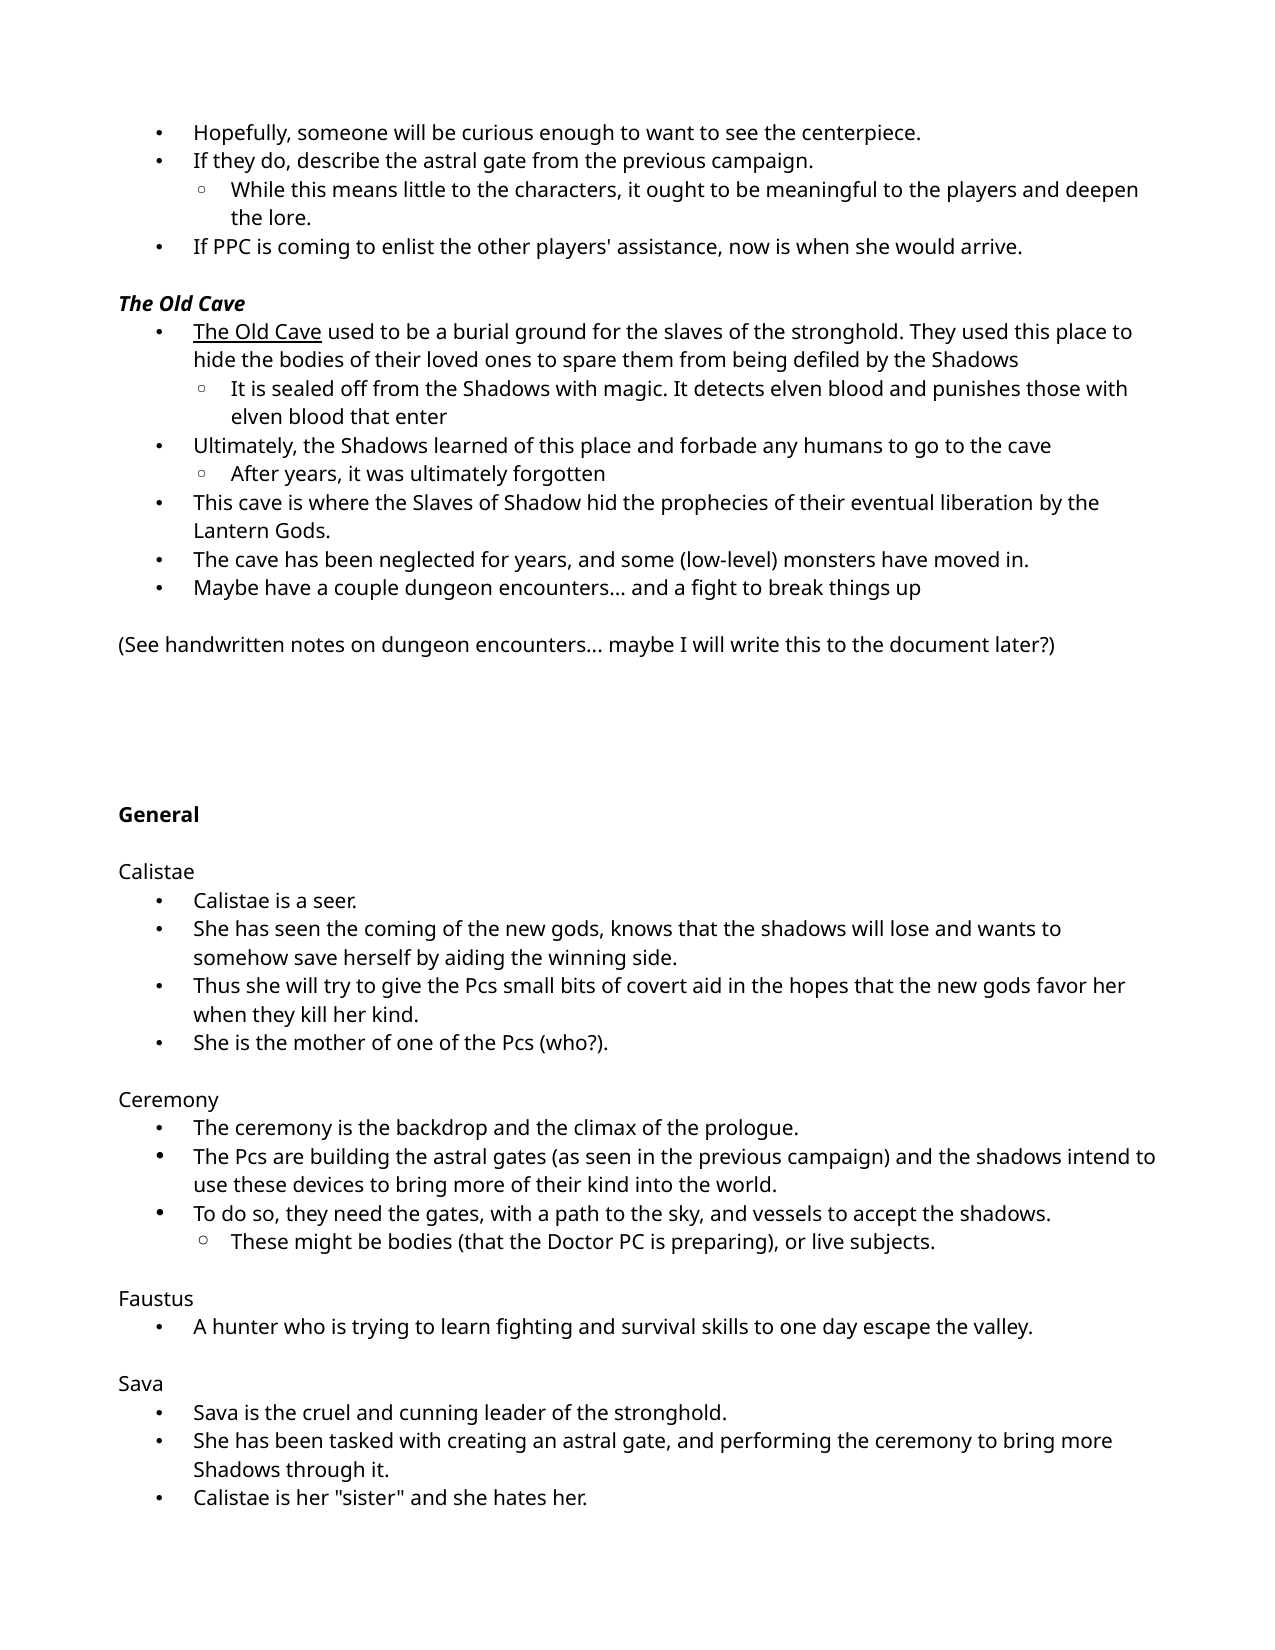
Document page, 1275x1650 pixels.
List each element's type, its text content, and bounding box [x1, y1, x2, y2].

list Calistae is her "sister" and she hates her. [156, 1483, 1157, 1512]
list The cave has been neglected for years, and some (low-level) monsters have moved in. [156, 545, 1157, 573]
text (See handwritten notes on dungeon encounters... maybe I will write this to the document later?) [118, 630, 1157, 658]
list She is the mother of one of the Pcs (who?). [156, 1028, 1157, 1057]
list Thus she will try to give the Pcs small bits of covert aid in the hopes that the new gods favor her when they kill her kind. [156, 971, 1157, 1028]
list After years, it was ultimately forgotten [193, 459, 1157, 488]
list Sava is the cruel and cunning leader of the stronghold. [156, 1398, 1157, 1426]
list Ultimately, the Shadows learned of this place and forbade any humans to go to the cave [156, 431, 1157, 459]
list This cave is where the Slaves of Shadow hid the prophecies of their eventual liberation by the Lantern Gods. [156, 488, 1157, 545]
list A hunter who is trying to learn fighting and survival skills to one day escape the valley. [156, 1312, 1157, 1341]
list Maybe have a couple dungeon encounters... and a fight to break things up [156, 573, 1157, 602]
text Sava [118, 1369, 1157, 1398]
text Calistae [118, 857, 1157, 886]
list While this means little to the characters, it ought to be meaningful to the players and deepen the lore. [193, 175, 1157, 232]
list She has been tasked with creating an astral gate, and performing the ceremony to bring more Shadows through it. [156, 1426, 1157, 1483]
list To do so, they need the gates, with a path to the sky, and vessels to accept the shadows. [156, 1199, 1157, 1227]
list It is sealed off from the Shadows with magic. It detects elven blood and punishes those with elven blood that enter [193, 374, 1157, 431]
list Calistae is a seer. [156, 886, 1157, 914]
text The Old Cave [118, 289, 1157, 317]
list The Old Cave used to be a burial ground for the slaves of the stronghold. They used this place to hide the bodies of their loved ones to spare them from being defiled by the Shadows [156, 317, 1157, 374]
list The ceremony is the backdrop and the climax of the prologue. [156, 1113, 1157, 1142]
text Ceremony [118, 1085, 1157, 1113]
list Hopefully, someone will be curious enough to want to see the centerpiece. [156, 118, 1157, 147]
list The Pcs are building the astral gates (as seen in the previous campaign) and the shadows intend to use these devices to bring more of their kind into the world. [156, 1142, 1157, 1199]
list She has seen the coming of the new gods, knows that the shadows will lose and wants to somehow save herself by aiding the winning side. [156, 914, 1157, 971]
list These might be bodies (that the Doctor PC is preparing), or live subjects. [193, 1227, 1157, 1256]
list If PPC is coming to enlist the other players' assistance, now is when she would arrive. [156, 232, 1157, 260]
list If they do, describe the astral gate from the previous campaign. [156, 147, 1157, 175]
text Faustus [118, 1284, 1157, 1312]
text General [118, 801, 1157, 829]
